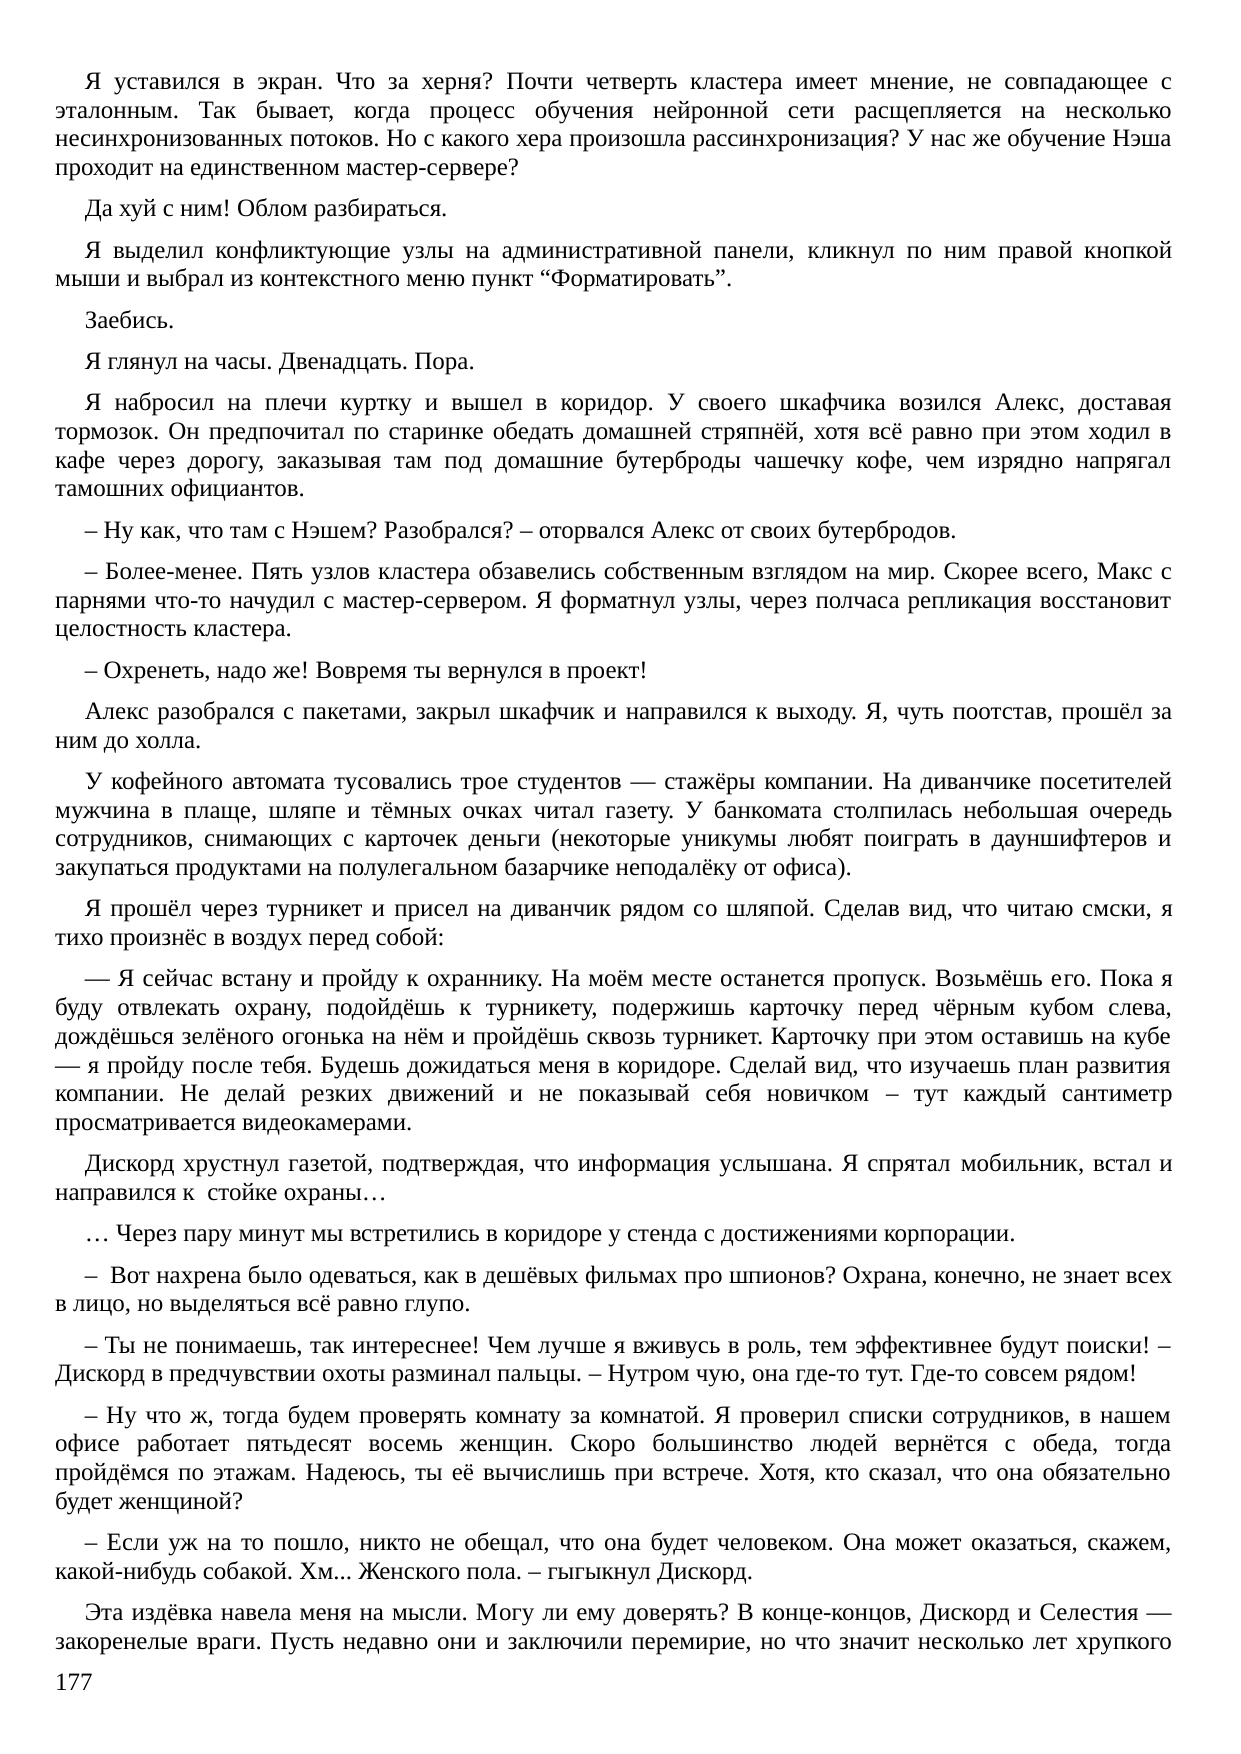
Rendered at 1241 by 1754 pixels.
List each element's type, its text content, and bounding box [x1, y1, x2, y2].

text – Вот нахрена было одеваться, как в дешёвых фильмах про шпионов? Охрана, конечно, не знает всех в лицо, но выделяться всё равно глупо. [55, 1260, 1173, 1317]
text Да хуй с ним! Облом разбираться. [55, 193, 1173, 222]
text Я глянул на часы. Двенадцать. Пора. [55, 346, 1173, 375]
text – Ну что ж, тогда будем проверять комнату за комнатой. Я проверил списки сотрудников, в нашем офисе работает пятьдесят восемь женщин. Скоро большинство людей вернётся с обеда, тогда пройдёмся по этажам. Надеюсь, ты её вычислишь при встрече. Хотя, кто сказал, что она обязательно будет женщиной? [55, 1400, 1173, 1515]
text Алекс разобрался с пакетами, закрыл шкафчик и направился к выходу. Я, чуть поотстав, прошёл за ним до холла. [55, 696, 1173, 753]
text Эта издёвка навела меня на мысли. Могу ли ему доверять? В конце-концов, Дискорд и Селестия — закоренелые враги. Пусть недавно они и заключили перемирие, но что значит несколько лет хрупкого [55, 1597, 1173, 1655]
text Дискорд хрустнул газетой, подтверждая, что информация услышана. Я спрятал мобильник, встал и направился к стойке охраны… [55, 1148, 1173, 1206]
text Я уставился в экран. Что за херня? Почти четверть кластера имеет мнение, не совпадающее с эталонным. Так бывает, когда процесс обучения нейронной сети расщепляется на несколько несинхронизованных потоков. Но с какого хера произошла рассинхронизация? У нас же обучение Нэша проходит на единственном мастер-сервере? [55, 66, 1173, 181]
text – Более-менее. Пять узлов кластера обзавелись собственным взглядом на мир. Скорее всего, Макс с парнями что-то начудил с мастер-сервером. Я форматнул узлы, через полчаса репликация восстановит целостность кластера. [55, 556, 1173, 642]
text … Через пару минут мы встретились в коридоре у стенда с достижениями корпорации. [55, 1218, 1173, 1247]
text Я выделил конфликтующие узлы на административной панели, кликнул по ним правой кнопкой мыши и выбрал из контекстного меню пункт “Форматировать”. [55, 235, 1173, 292]
text – Охренеть, надо же! Вовремя ты вернулся в проект! [55, 655, 1173, 683]
text У кофейного автомата тусовались трое студентов — стажёры компании. На диванчике посетителей мужчина в плаще, шляпе и тёмных очках читал газету. У банкомата столпилась небольшая очередь сотрудников, снимающих с карточек деньги (некоторые уникумы любят поиграть в дауншифтеров и закупаться продуктами на полулегальном базарчике неподалёку от офиса). [55, 766, 1173, 881]
text Заебись. [55, 305, 1173, 333]
text – Ты не понимаешь, так интереснее! Чем лучше я вживусь в роль, тем эффективнее будут поиски! –Дискорд в предчувствии охоты разминал пальцы. – Нутром чую, она где-то тут. Где-то совсем рядом! [55, 1330, 1173, 1387]
text Я набросил на плечи куртку и вышел в коридор. У своего шкафчика возился Алекс, доставая тормозок. Он предпочитал по старинке обедать домашней стряпнёй, хотя всё равно при этом ходил в кафе через дорогу, заказывая там под домашние бутерброды чашечку кофе, чем изрядно напрягал тамошних официантов. [55, 387, 1173, 502]
text Я прошёл через турникет и присел на диванчик рядом со шляпой. Сделав вид, что читаю смски, я тихо произнёс в воздух перед собой: [55, 893, 1173, 951]
text – Ну как, что там с Нэшем? Разобрался? – оторвался Алекс от своих бутербродов. [55, 515, 1173, 543]
text – Если уж на то пошло, никто не обещал, что она будет человеком. Она может оказаться, скажем, какой-нибудь собакой. Хм... Женского пола. – гыгыкнул Дискорд. [55, 1527, 1173, 1585]
text — Я сейчас встану и пройду к охраннику. На моём месте останется пропуск. Возьмёшь его. Пока я буду отвлекать охрану, подойдёшь к турникету, подержишь карточку перед чёрным кубом слева, дождёшься зелёного огонька на нём и пройдёшь сквозь турникет. Карточку при этом оставишь на кубе — я пройду после тебя. Будешь дожидаться меня в коридоре. Сделай вид, что изучаешь план развития компании. Не делай резких движений и не показывай себя новичком – тут каждый сантиметр просматривается видеокамерами. [55, 963, 1173, 1136]
